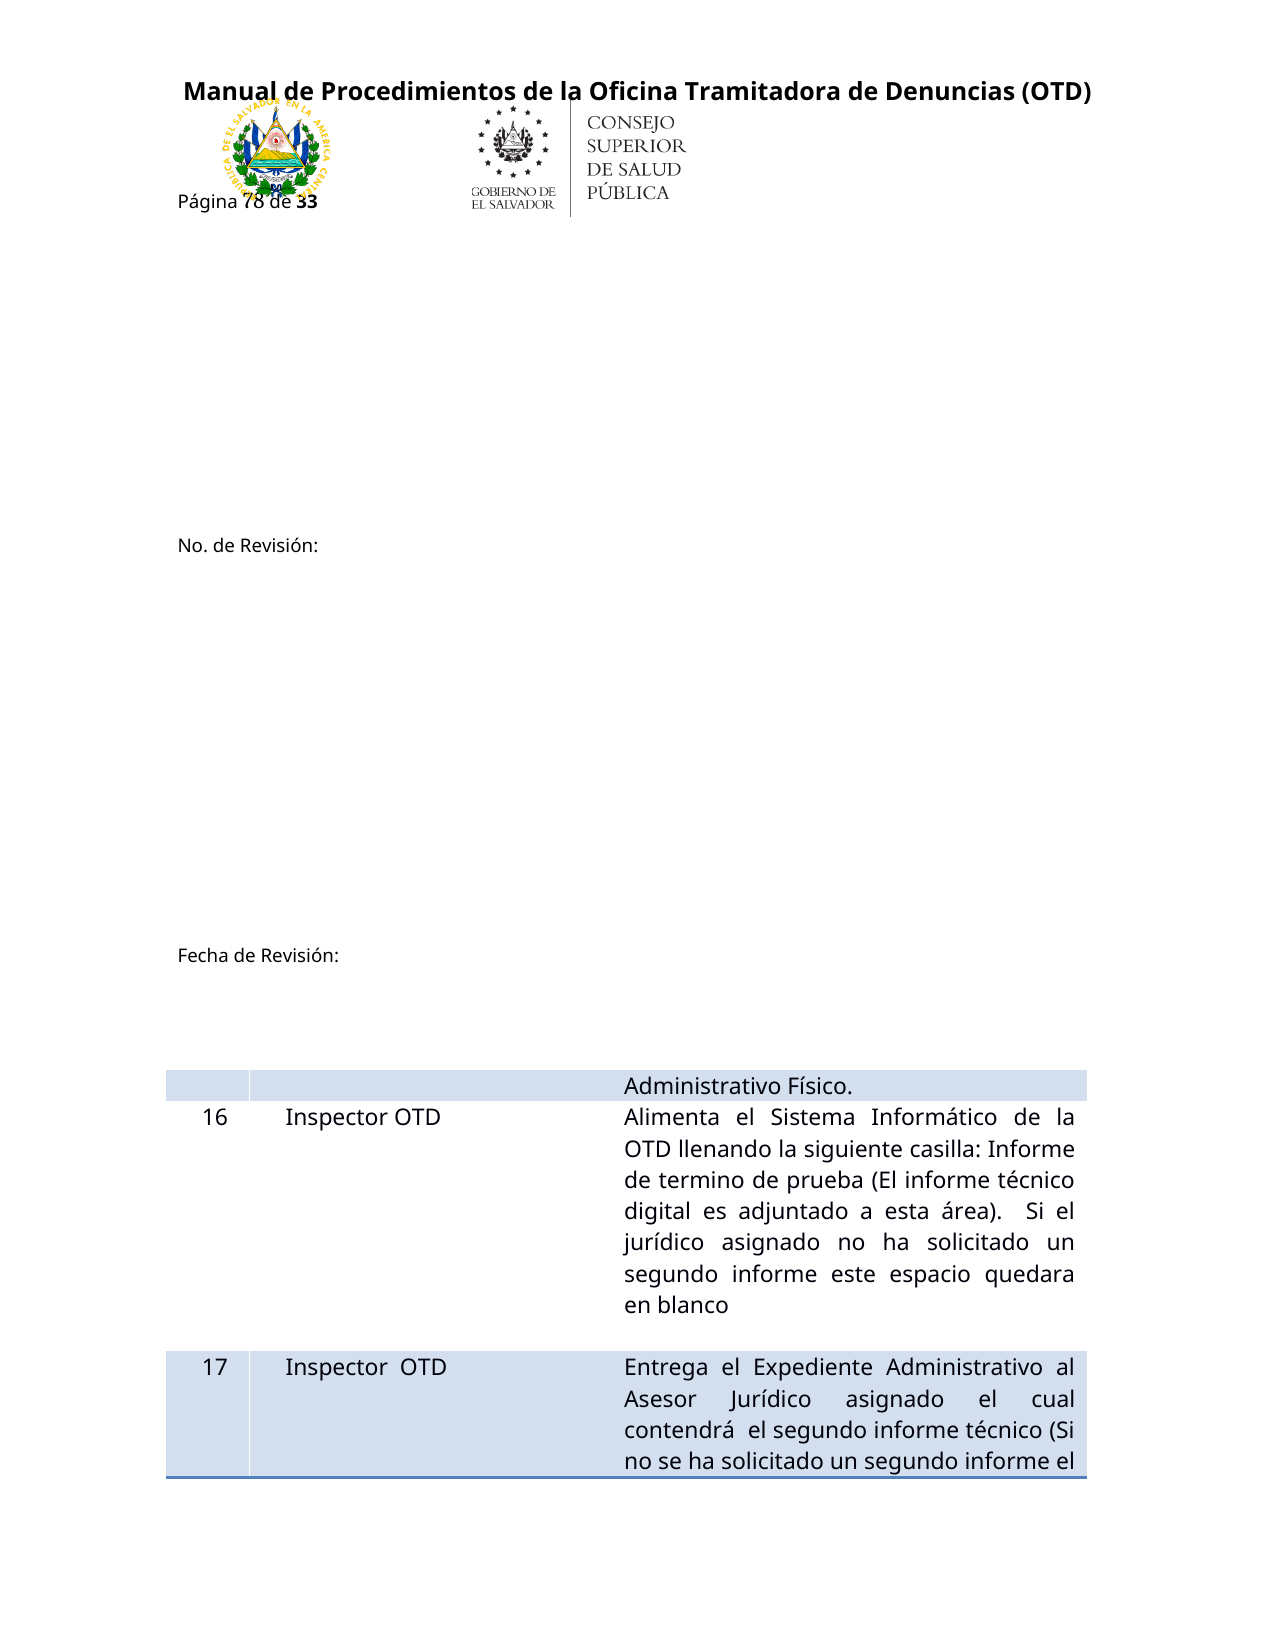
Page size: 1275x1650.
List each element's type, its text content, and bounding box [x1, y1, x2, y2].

table_cell Administrativo Físico. [613, 1070, 1087, 1101]
table_cell 17 [166, 1351, 249, 1476]
table_cell Alimenta el Sistema Informático de la OTD llenando la siguiente casilla: Informe de termino de prueba (El informe técnico digital es adjuntado a esta área). Si el jurídico asignado no ha solicitado un segundo informe este espacio quedara en blanco [613, 1101, 1087, 1351]
picture [472, 97, 687, 217]
table_cell Entrega el Expediente Administrativo al Asesor Jurídico asignado el cual contendrá el segundo informe técnico (Si no se ha solicitado un segundo informe el [613, 1351, 1087, 1476]
table_cell Inspector OTD [250, 1351, 613, 1476]
table_cell 16 [166, 1101, 249, 1351]
picture [222, 97, 331, 201]
table_cell [250, 1070, 613, 1101]
table_cell Inspector OTD [250, 1101, 613, 1351]
table_cell [166, 1070, 249, 1101]
